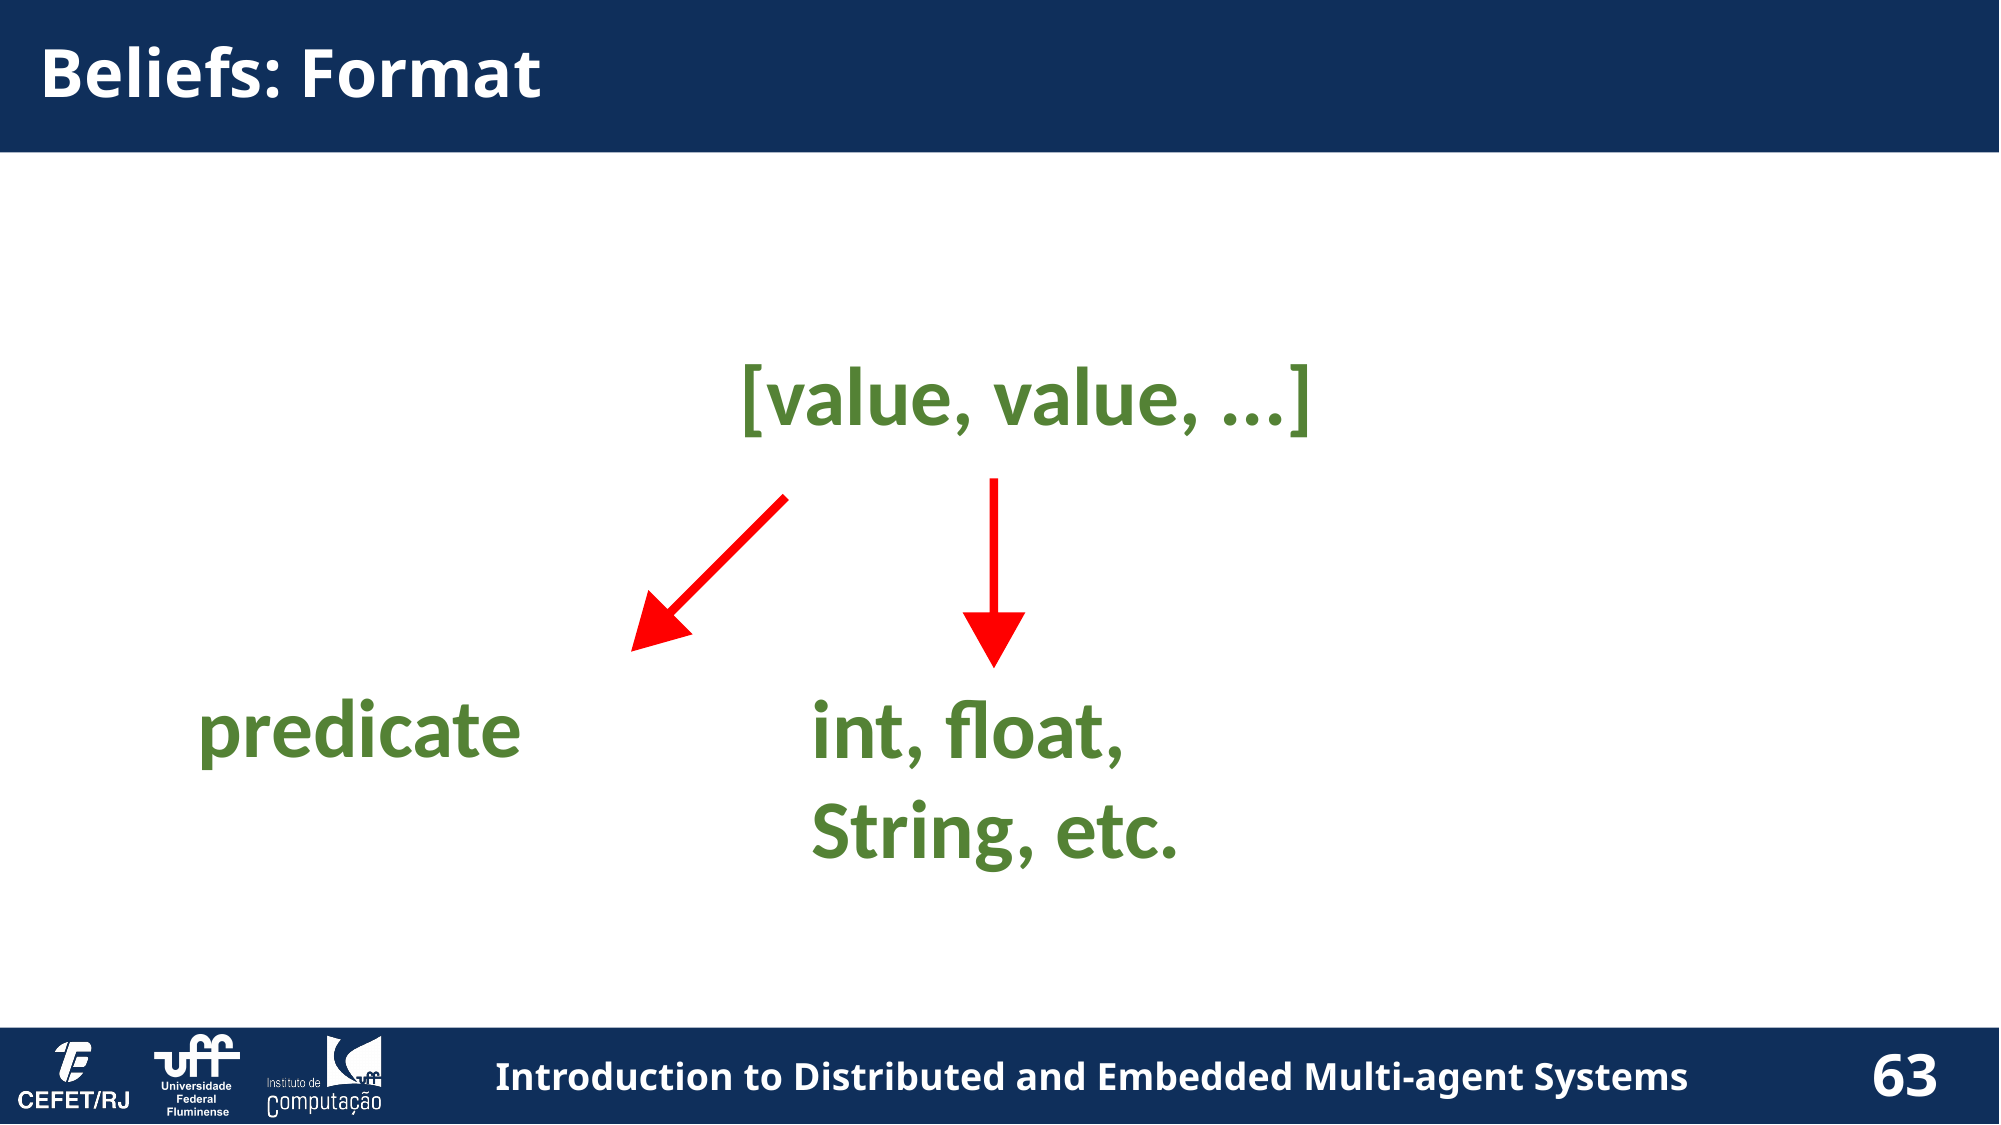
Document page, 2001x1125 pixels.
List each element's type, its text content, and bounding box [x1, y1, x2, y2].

text_box Beliefs: Format [25, 23, 1999, 119]
text_box predicate [183, 667, 720, 876]
text_box [631, 493, 789, 652]
picture [153, 1033, 241, 1121]
picture [18, 1021, 129, 1125]
picture [265, 1033, 383, 1118]
text_box int, float, String, etc. [796, 667, 1855, 780]
text_box [962, 478, 1026, 669]
text_box [value, value, ...] [188, 334, 1884, 450]
